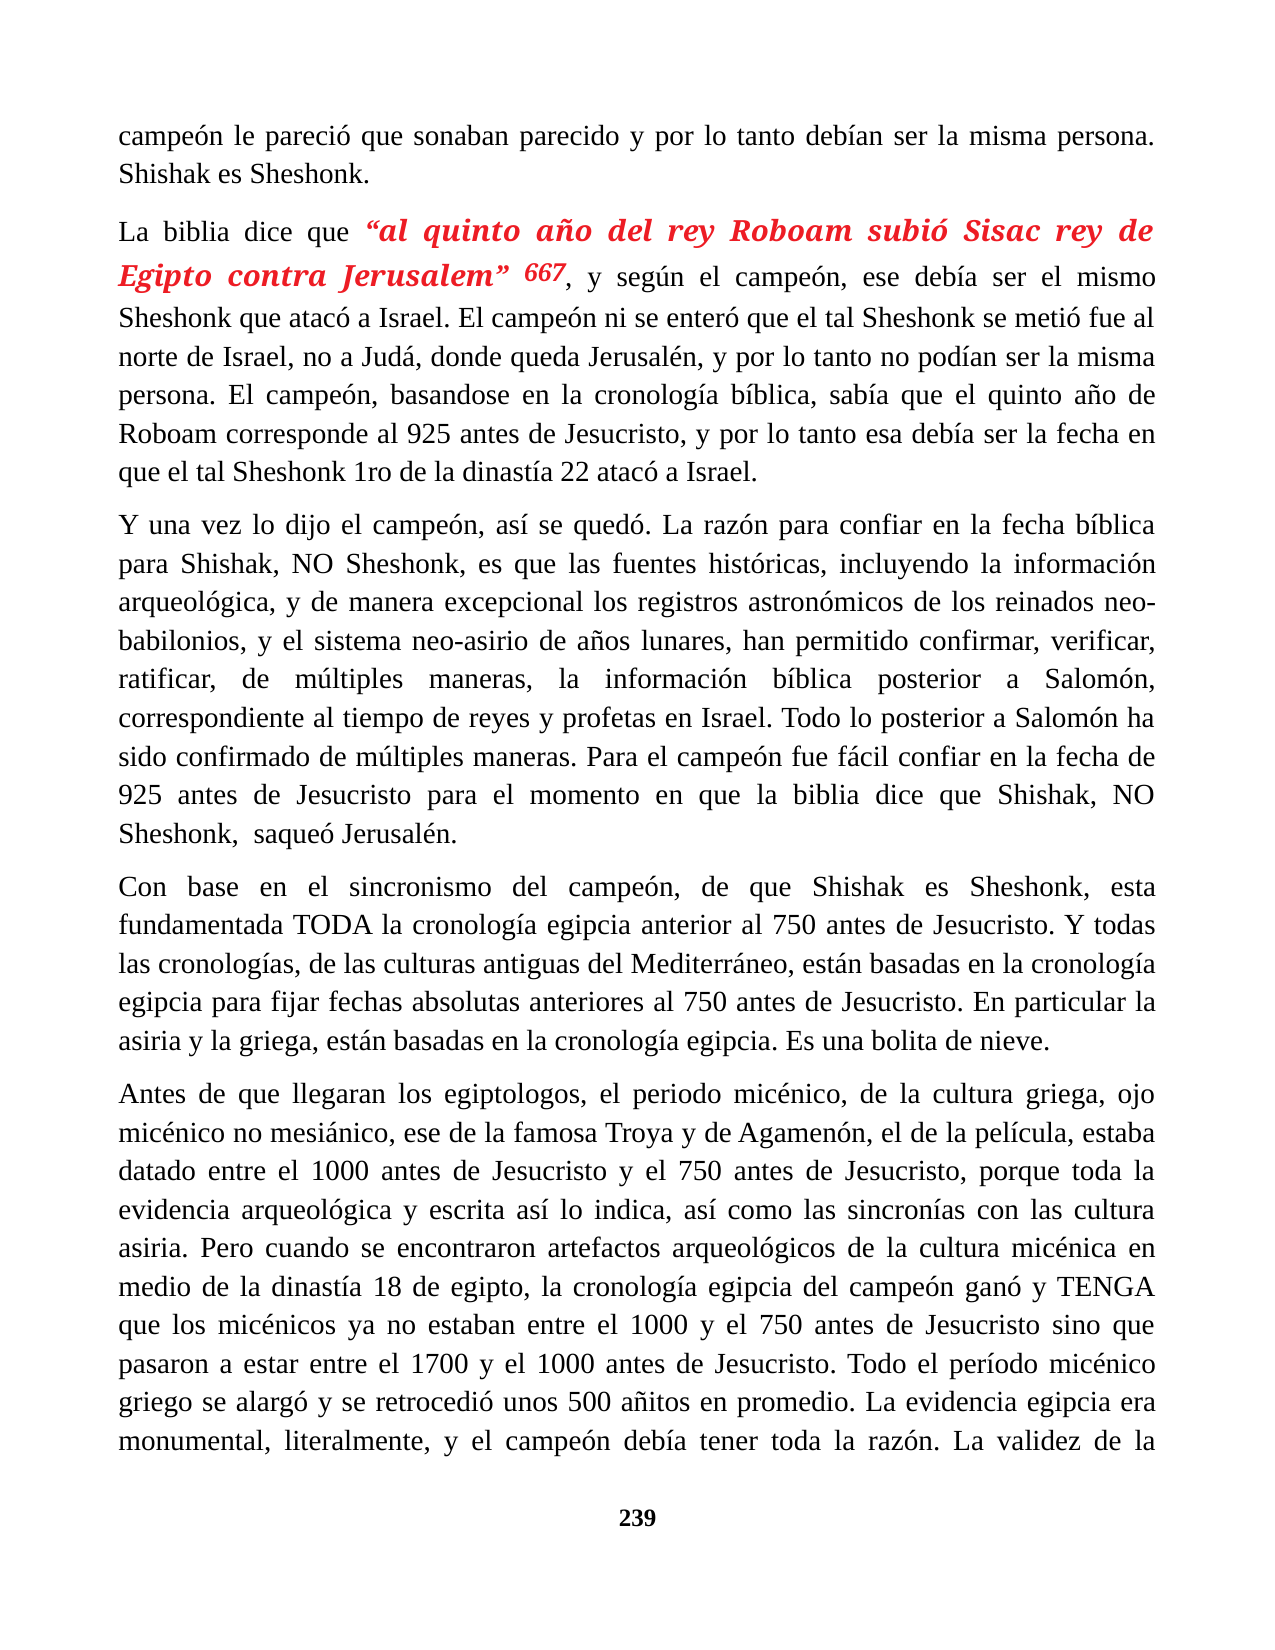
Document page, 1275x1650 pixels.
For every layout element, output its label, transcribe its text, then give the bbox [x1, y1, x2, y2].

text Con base en el sincronismo del campeón, de que Shishak es Sheshonk, esta fundamentada TODA la cronología egipcia anterior al 750 antes de Jesucristo. Y todas las cronologías, de las culturas antiguas del Mediterráneo, están basadas en la cronología egipcia para fijar fechas absolutas anteriores al 750 antes de Jesucristo. En particular la asiria y la griega, están basadas en la cronología egipcia. Es una bolita de nieve. [118, 869, 1157, 1057]
text campeón le pareció que sonaban parecido y por lo tanto debían ser la misma persona. Shishak es Sheshonk. [118, 118, 1157, 190]
text Y una vez lo dijo el campeón, así se quedó. La razón para confiar en la fecha bíblica para Shishak, NO Sheshonk, es que las fuentes históricas, incluyendo la información arqueológica, y de manera excepcional los registros astronómicos de los reinados neo-babilonios, y el sistema neo-asirio de años lunares, han permitido confirmar, verificar, ratificar, de múltiples maneras, la información bíblica posterior a Salomón, correspondiente al tiempo de reyes y profetas en Israel. Todo lo posterior a Salomón ha sido confirmado de múltiples maneras. Para el campeón fue fácil confiar en la fecha de 925 antes de Jesucristo para el momento en que la biblia dice que Shishak, NO Sheshonk, saqueó Jerusalén. [118, 507, 1157, 849]
text Antes de que llegaran los egiptologos, el periodo micénico, de la cultura griega, ojo micénico no mesiánico, ese de la famosa Troya y de Agamenón, el de la película, estaba datado entre el 1000 antes de Jesucristo y el 750 antes de Jesucristo, porque toda la evidencia arqueológica y escrita así lo indica, así como las sincronías con las cultura asiria. Pero cuando se encontraron artefactos arqueológicos de la cultura micénica en medio de la dinastía 18 de egipto, la cronología egipcia del campeón ganó y TENGA que los micénicos ya no estaban entre el 1000 y el 750 antes de Jesucristo sino que pasaron a estar entre el 1700 y el 1000 antes de Jesucristo. Todo el período micénico griego se alargó y se retrocedió unos 500 añitos en promedio. La evidencia egipcia era monumental, literalmente, y el campeón debía tener toda la razón. La validez de la [118, 1076, 1157, 1457]
text La biblia dice que “al quinto año del rey Roboam subió Sisac rey de Egipto contra Jerusalem” , y según el campeón, ese debía ser el mismo Sheshonk que atacó a Israel. El campeón ni se enteró que el tal Sheshonk se metió fue al norte de Israel, no a Judá, donde queda Jerusalén, y por lo tanto no podían ser la misma persona. El campeón, basandose en la cronología bíblica, sabía que el quinto año de Roboam corresponde al 925 antes de Jesucristo, y por lo tanto esa debía ser la fecha en que el tal Sheshonk 1ro de la dinastía 22 atacó a Israel. [118, 210, 1157, 488]
